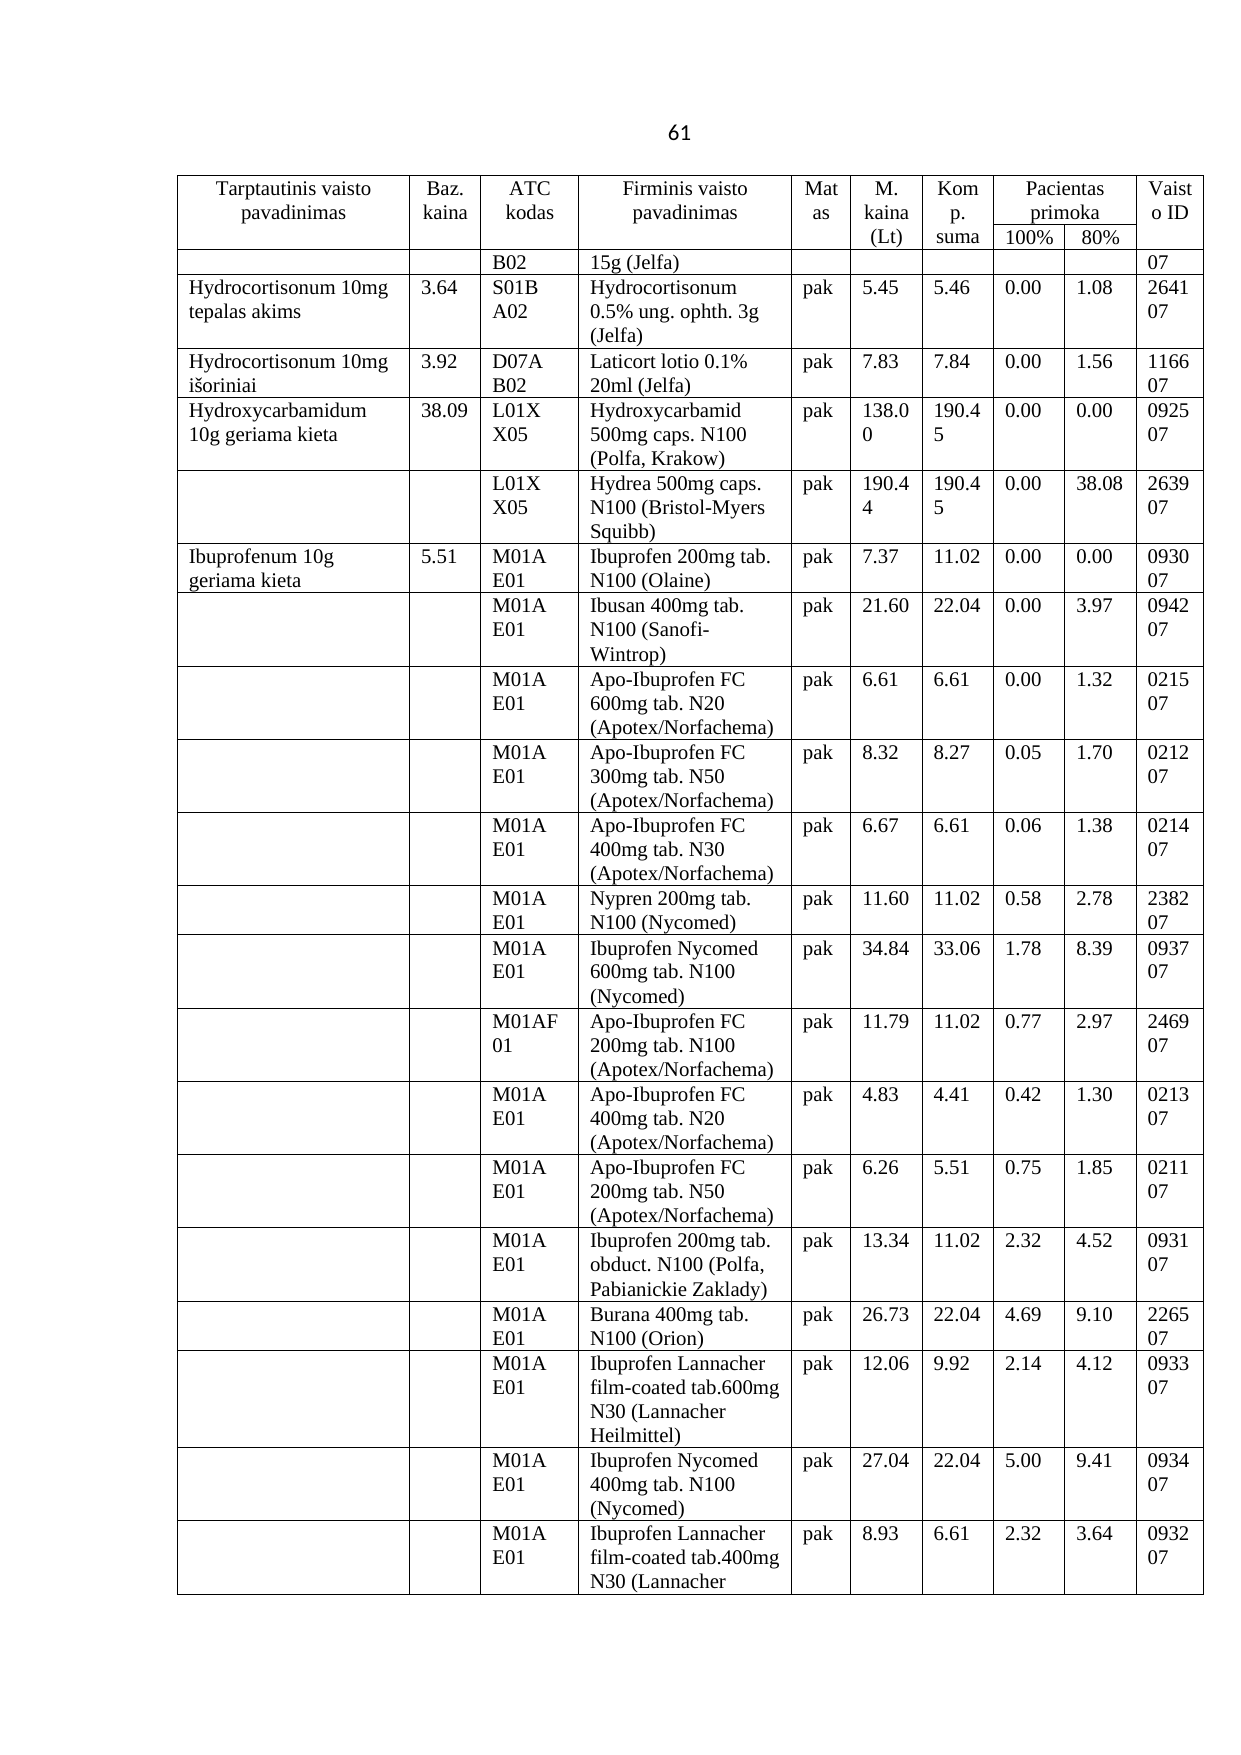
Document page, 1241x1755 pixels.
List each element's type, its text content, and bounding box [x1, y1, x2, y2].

table_cell Burana 400mg tab. N100 (Orion) [579, 1302, 791, 1350]
table_cell M01A E01 [481, 1448, 578, 1520]
table_cell 80% [1065, 225, 1136, 249]
table_cell 1.56 [1065, 349, 1136, 397]
table_cell 38.08 [1065, 471, 1136, 543]
table_cell [410, 935, 480, 1008]
table_cell 21.60 [851, 593, 922, 666]
table_cell 093307 [1137, 1351, 1203, 1447]
table_cell pak [792, 740, 850, 812]
table_cell M01A E01 [481, 593, 578, 666]
table_cell 2.32 [994, 1521, 1064, 1593]
table_cell 0.00 [1065, 398, 1136, 470]
table_cell 0.00 [994, 275, 1064, 347]
table_cell 0.06 [994, 813, 1064, 885]
table_cell 7.66 [923, 250, 993, 274]
table_cell pak [792, 1521, 850, 1593]
table_cell [178, 1302, 409, 1350]
table_cell [410, 1009, 480, 1081]
table_cell Hydrocortisonum 0.5% ung. ophth. 3g (Jelfa) [579, 275, 791, 347]
table_cell 100% [994, 225, 1064, 249]
table_cell [178, 1351, 409, 1447]
table_cell 093107 [1137, 1228, 1203, 1301]
table_cell 8.27 [923, 740, 993, 812]
table_cell 8.39 [1065, 935, 1136, 1008]
table_cell [178, 593, 409, 666]
table_cell 190.45 [923, 471, 993, 543]
table_cell 190.44 [851, 471, 922, 543]
table_cell [1065, 250, 1136, 274]
table_cell 33.06 [923, 935, 993, 1008]
table_cell pak [792, 667, 850, 739]
table_cell 11.79 [851, 1009, 922, 1081]
table_cell 2.32 [994, 1228, 1064, 1301]
table_header ATC kodas [481, 176, 578, 249]
table_cell [178, 471, 409, 543]
table_cell 138.00 [851, 398, 922, 470]
table_cell 3.64 [1065, 1521, 1136, 1593]
table_cell pak [792, 349, 850, 397]
table_cell Ibuprofen Nycomed 400mg tab. N100 (Nycomed) [579, 1448, 791, 1520]
table_cell 26.73 [851, 1302, 922, 1350]
table_cell 6.26 [851, 1155, 922, 1227]
table_cell Nypren 200mg tab. N100 (Nycomed) [579, 886, 791, 934]
table_cell 021207 [1137, 740, 1203, 812]
table_cell Ibusan 400mg tab. N100 (Sanofi-Wintrop) [579, 593, 791, 666]
table_cell 093007 [1137, 544, 1203, 592]
table_cell M01A E01 [481, 886, 578, 934]
table_cell [410, 1228, 480, 1301]
table_cell M01A E01 [481, 1082, 578, 1154]
table_cell [410, 740, 480, 812]
table_cell 4.41 [923, 1082, 993, 1154]
table_cell 263907 [1137, 471, 1203, 543]
table_cell Hydroxycarbamid 500mg caps. N100 (Polfa, Krakow) [579, 398, 791, 470]
table_cell [178, 740, 409, 812]
table_cell 1.38 [1065, 813, 1136, 885]
table_cell 7.84 [923, 349, 993, 397]
table_cell Hydrea 500mg caps. N100 (Bristol-Myers Squibb) [579, 471, 791, 543]
table_cell Ibuprofen Lannacher film-coated tab.600mg N30 (Lannacher Heilmittel) [579, 1351, 791, 1447]
table_cell [851, 250, 922, 274]
table_cell 22.04 [923, 1302, 993, 1350]
table_cell 9.41 [1065, 1448, 1136, 1520]
table_cell M01A E01 [481, 935, 578, 1008]
table_cell 1.70 [1065, 740, 1136, 812]
table_cell [178, 1009, 409, 1081]
table_cell 0.00 [994, 349, 1064, 397]
table_cell M01AF01 [481, 1009, 578, 1081]
table_cell 22.04 [923, 1448, 993, 1520]
table_cell 5.51 [410, 544, 480, 592]
table_cell [410, 1521, 480, 1593]
table_cell [410, 471, 480, 543]
table_cell 9.92 [923, 1351, 993, 1447]
table_cell 6.61 [923, 1521, 993, 1593]
table_cell [178, 1228, 409, 1301]
table_cell L01X X05 [481, 471, 578, 543]
table_header Matas [792, 176, 850, 249]
table_cell [410, 1155, 480, 1227]
table_cell [410, 667, 480, 739]
table_cell [178, 1082, 409, 1154]
table_cell pak [792, 1302, 850, 1350]
table_cell 6.67 [851, 813, 922, 885]
table_cell 0.00 [994, 593, 1064, 666]
table_cell [410, 1448, 480, 1520]
table_header Tarptautinis vaisto pavadinimas [178, 176, 409, 249]
table_cell 1.30 [1065, 1082, 1136, 1154]
table_cell M01A E01 [481, 1521, 578, 1593]
table_cell [410, 1302, 480, 1350]
table_cell 021407 [1137, 813, 1203, 885]
table_cell [178, 1155, 409, 1227]
table_cell 6.61 [923, 813, 993, 885]
table_cell 07 [1137, 250, 1203, 274]
table_cell pak [792, 593, 850, 666]
table_header Vaisto ID [1137, 176, 1203, 249]
table_cell M01A E01 [481, 813, 578, 885]
table_cell pak [792, 1228, 850, 1301]
table_cell 238207 [1137, 886, 1203, 934]
table_cell 094207 [1137, 593, 1203, 666]
table_cell 7.37 [851, 544, 922, 592]
table_cell M01A E01 [481, 740, 578, 812]
table_cell 0.00 [994, 398, 1064, 470]
table_cell D07A B02 [481, 349, 578, 397]
table_cell 27.04 [851, 1448, 922, 1520]
table_cell [178, 250, 409, 274]
table_cell 8.32 [851, 740, 922, 812]
table_cell pak [792, 1155, 850, 1227]
table_header Komp. suma (Lt) [923, 176, 993, 249]
table_cell M01A E01 [481, 544, 578, 592]
table_cell 7.83 [851, 349, 922, 397]
table_cell 11.02 [923, 1228, 993, 1301]
table_cell 4.12 [1065, 1351, 1136, 1447]
table_cell 5.00 [994, 1448, 1064, 1520]
table_cell 3.92 [410, 349, 480, 397]
table_cell 5.45 [851, 275, 922, 347]
table_cell 093707 [1137, 935, 1203, 1008]
table_cell M01A E01 [481, 1351, 578, 1447]
table_cell pak [792, 1009, 850, 1081]
table_cell 4.69 [994, 1302, 1064, 1350]
table_cell pak [792, 1448, 850, 1520]
table_cell M01A E01 [481, 667, 578, 739]
table_cell pak [792, 813, 850, 885]
table_cell 1.08 [1065, 275, 1136, 347]
table_cell Ibuprofen 200mg tab. N100 (Olaine) [579, 544, 791, 592]
table_cell 8.93 [851, 1521, 922, 1593]
table_cell 5.51 [923, 1155, 993, 1227]
table_cell pak [792, 275, 850, 347]
table_cell Apo-Ibuprofen FC 200mg tab. N100 (Apotex/Norfachema) [579, 1009, 791, 1081]
table_cell [178, 935, 409, 1008]
table_cell L01X X05 [481, 398, 578, 470]
table_cell Ibuprofen Lannacher film-coated tab.400mg N30 (Lannacher [579, 1521, 791, 1593]
table_cell Apo-Ibuprofen FC 400mg tab. N30 (Apotex/Norfachema) [579, 813, 791, 885]
table_cell [410, 250, 480, 274]
table_cell [410, 813, 480, 885]
table_cell Hydroxycarbamidum 10g geriama kieta [178, 398, 409, 470]
table_cell 6.61 [923, 667, 993, 739]
table_cell pak [792, 1351, 850, 1447]
table_cell Hydrocortisonum 10mg išoriniai [178, 349, 409, 397]
table_cell pak [792, 1082, 850, 1154]
table_cell 2.14 [994, 1351, 1064, 1447]
table_cell 264107 [1137, 275, 1203, 347]
table_cell 093207 [1137, 1521, 1203, 1593]
table_cell Hydrocortisonum 10mg tepalas akims [178, 275, 409, 347]
table_cell S01B A02 [481, 275, 578, 347]
table_cell M01A E01 [481, 1302, 578, 1350]
table_cell 0.05 [994, 740, 1064, 812]
table_cell [178, 813, 409, 885]
table_cell M01A E01 [481, 1228, 578, 1301]
table_cell 15g (Jelfa) [579, 250, 791, 274]
table_cell [178, 886, 409, 934]
table_cell 0.77 [994, 1009, 1064, 1081]
table_cell [994, 250, 1064, 274]
table_cell 1.85 [1065, 1155, 1136, 1227]
table_header Firminis vaisto pavadinimas [579, 176, 791, 249]
table_cell Apo-Ibuprofen FC 200mg tab. N50 (Apotex/Norfachema) [579, 1155, 791, 1227]
table_cell B02 [481, 250, 578, 274]
table_cell Ibuprofen Nycomed 600mg tab. N100 (Nycomed) [579, 935, 791, 1008]
table_cell pak [792, 544, 850, 592]
table_cell 1.78 [994, 935, 1064, 1008]
table_cell 2.97 [1065, 1009, 1136, 1081]
table_cell 0.75 [994, 1155, 1064, 1227]
table_cell 11.02 [923, 886, 993, 934]
table_cell [410, 886, 480, 934]
table_cell 11.02 [923, 1009, 993, 1081]
table_cell 4.52 [1065, 1228, 1136, 1301]
table_cell 093407 [1137, 1448, 1203, 1520]
table_cell 021107 [1137, 1155, 1203, 1227]
table_header Pacientas primoka [994, 176, 1136, 224]
table_cell pak [792, 886, 850, 934]
table_cell Laticort lotio 0.1% 20ml (Jelfa) [579, 349, 791, 397]
table_cell 12.06 [851, 1351, 922, 1447]
table_cell 0.00 [994, 667, 1064, 739]
table_cell 116607 [1137, 349, 1203, 397]
table_cell 0.58 [994, 886, 1064, 934]
table_cell 092507 [1137, 398, 1203, 470]
table_cell 9.10 [1065, 1302, 1136, 1350]
table_cell pak [792, 398, 850, 470]
table_cell 0.00 [994, 471, 1064, 543]
table_cell 4.83 [851, 1082, 922, 1154]
table_cell Ibuprofenum 10g geriama kieta [178, 544, 409, 592]
table_cell 6.61 [851, 667, 922, 739]
table_cell [178, 1448, 409, 1520]
table_cell 021307 [1137, 1082, 1203, 1154]
table_cell 0.00 [1065, 544, 1136, 592]
table_cell 246907 [1137, 1009, 1203, 1081]
table_cell [792, 250, 850, 274]
table_cell Apo-Ibuprofen FC 300mg tab. N50 (Apotex/Norfachema) [579, 740, 791, 812]
table_cell 021507 [1137, 667, 1203, 739]
table_cell [410, 1351, 480, 1447]
table_cell 34.84 [851, 935, 922, 1008]
table_cell 2.78 [1065, 886, 1136, 934]
table_cell 1.32 [1065, 667, 1136, 739]
table_cell 190.45 [923, 398, 993, 470]
table_cell [410, 593, 480, 666]
table_cell M01A E01 [481, 1155, 578, 1227]
table_cell Ibuprofen 200mg tab. obduct. N100 (Polfa, Pabianickie Zaklady) [579, 1228, 791, 1301]
table_cell 3.97 [1065, 593, 1136, 666]
table_cell pak [792, 935, 850, 1008]
table_cell Apo-Ibuprofen FC 400mg tab. N20 (Apotex/Norfachema) [579, 1082, 791, 1154]
table_cell 22.04 [923, 593, 993, 666]
table_cell 11.02 [923, 544, 993, 592]
table_cell Apo-Ibuprofen FC 600mg tab. N20 (Apotex/Norfachema) [579, 667, 791, 739]
table_cell 226507 [1137, 1302, 1203, 1350]
table_cell 11.60 [851, 886, 922, 934]
table_cell 3.64 [410, 275, 480, 347]
table_cell 0.42 [994, 1082, 1064, 1154]
table_cell pak [792, 471, 850, 543]
table_cell [410, 1082, 480, 1154]
table_cell 13.34 [851, 1228, 922, 1301]
table_cell [178, 1521, 409, 1593]
table_header M. kaina (Lt) [851, 176, 922, 249]
table_cell 38.09 [410, 398, 480, 470]
table_cell 0.00 [994, 544, 1064, 592]
table_cell 5.46 [923, 275, 993, 347]
table_header Baz. kaina [410, 176, 480, 249]
table_cell [178, 667, 409, 739]
